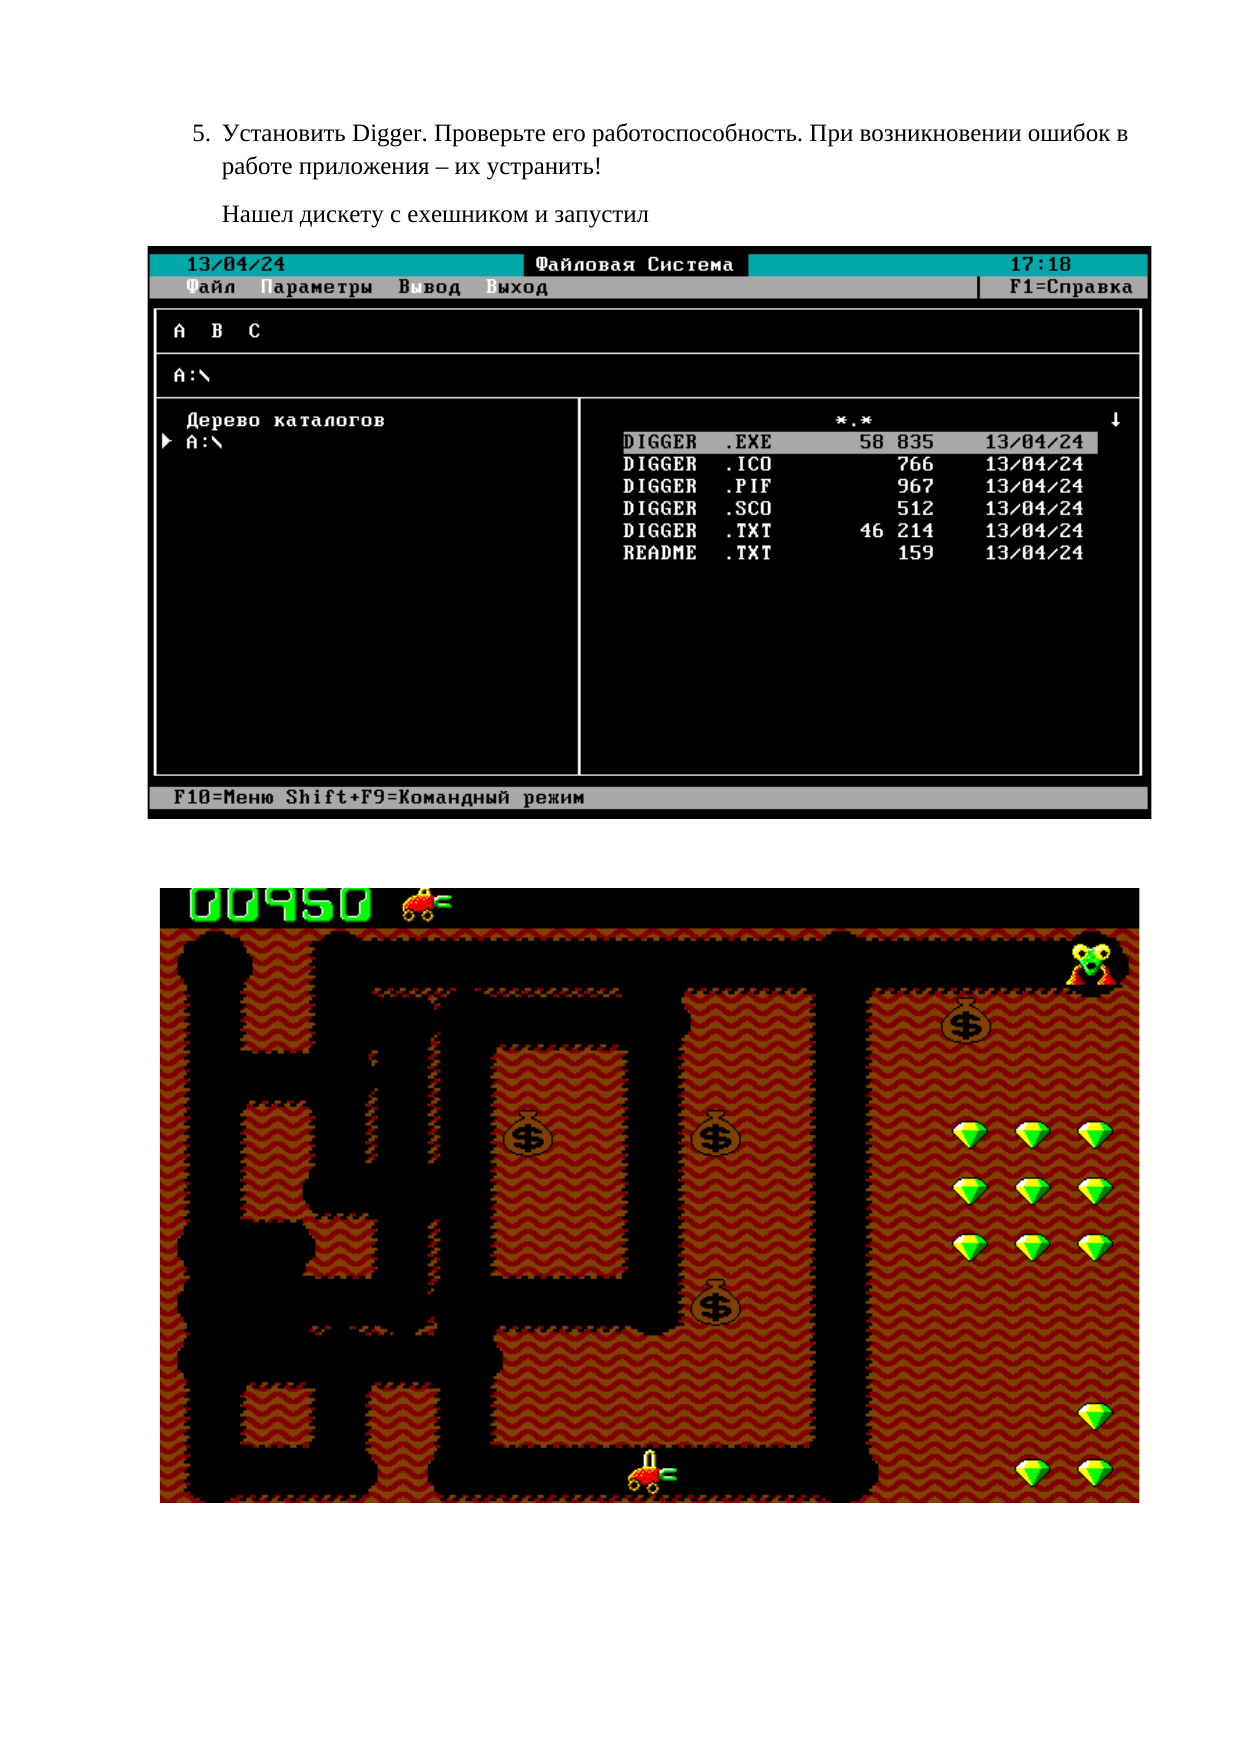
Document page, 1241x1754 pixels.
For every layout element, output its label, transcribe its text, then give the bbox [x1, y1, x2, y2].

picture [159, 888, 1140, 1503]
list Установить Digger. Проверьте его работоспособность. При возникновении ошибок в работе приложения – их устранить! [192, 118, 1152, 180]
list Нашел дискету с exeшником и запустил [192, 199, 1152, 227]
picture [147, 246, 1152, 819]
